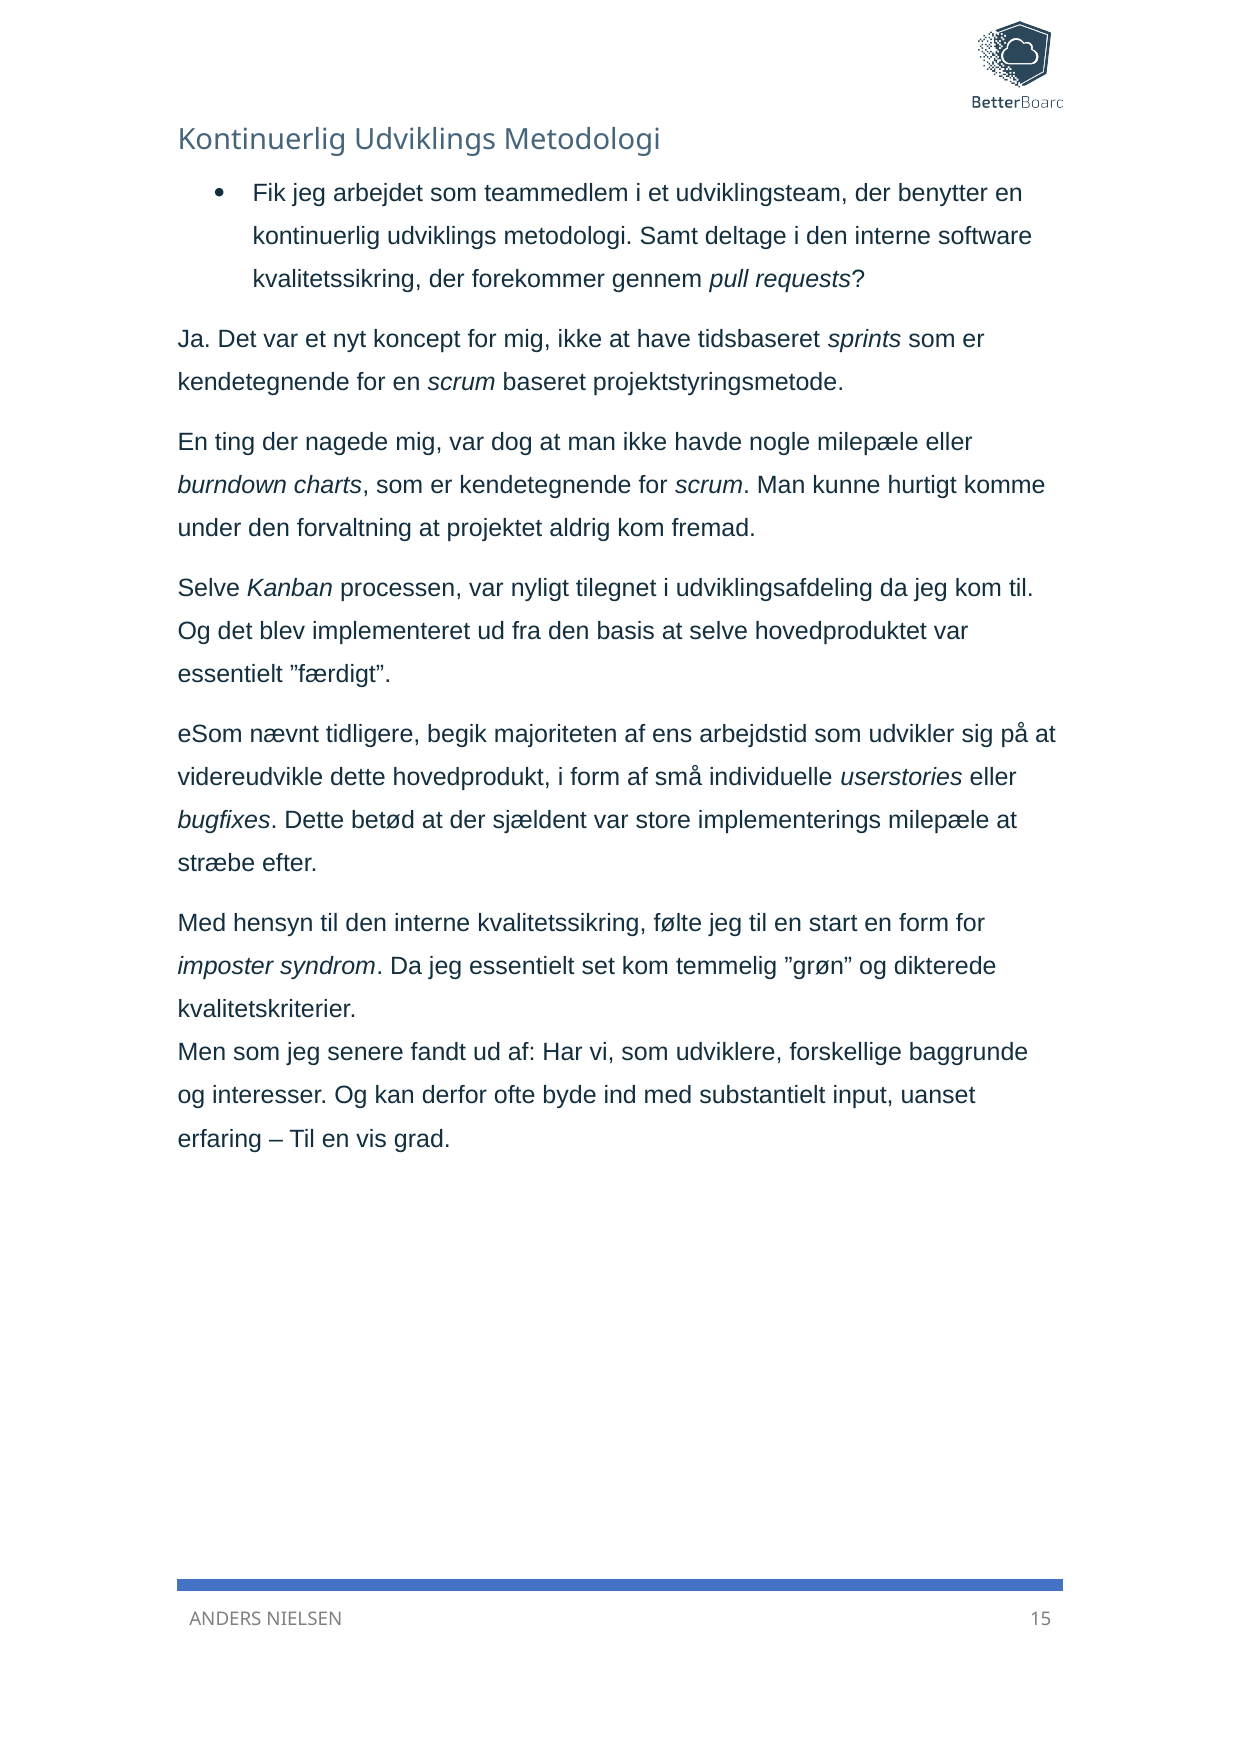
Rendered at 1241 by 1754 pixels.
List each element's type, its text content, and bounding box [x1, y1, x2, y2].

list Fik jeg arbejdet som teammedlem i et udviklingsteam, der benytter en kontinuerlig udviklings metodologi. Samt deltage i den interne software kvalitetssikring, der forekommer gennem pull requests? [215, 178, 1063, 293]
text En ting der nagede mig, var dog at man ikke havde nogle milepæle eller burndown charts, som er kendetegnende for scrum. Man kunne hurtigt komme under den forvaltning at projektet aldrig kom fremad. [177, 427, 1063, 542]
text eSom nævnt tidligere, begik majoriteten af ens arbejdstid som udvikler sig på at videreudvikle dette hovedprodukt, i form af små individuelle userstories eller bugfixes. Dette betød at der sjældent var store implementerings milepæle at stræbe efter. [177, 719, 1063, 877]
text Selve Kanban processen, var nyligt tilegnet i udviklingsafdeling da jeg kom til. Og det blev implementeret ud fra den basis at selve hovedproduktet var essentielt ”færdigt”. [177, 573, 1063, 688]
subtitle Kontinuerlig Udviklings Metodologi [177, 118, 1063, 158]
text Ja. Det var et nyt koncept for mig, ikke at have tidsbaseret sprints som er kendetegnende for en scrum baseret projektstyringsmetode. [177, 324, 1063, 396]
text Med hensyn til den interne kvalitetssikring, følte jeg til en start en form for imposter syndrom. Da jeg essentielt set kom temmelig ”grøn” og dikterede kvalitetskriterier. Men som jeg senere fandt ud af: Har vi, som udviklere, forskellige baggrunde og interesser. Og kan derfor ofte byde ind med substantielt input, uanset erfaring – Til en vis grad. [177, 908, 1063, 1152]
